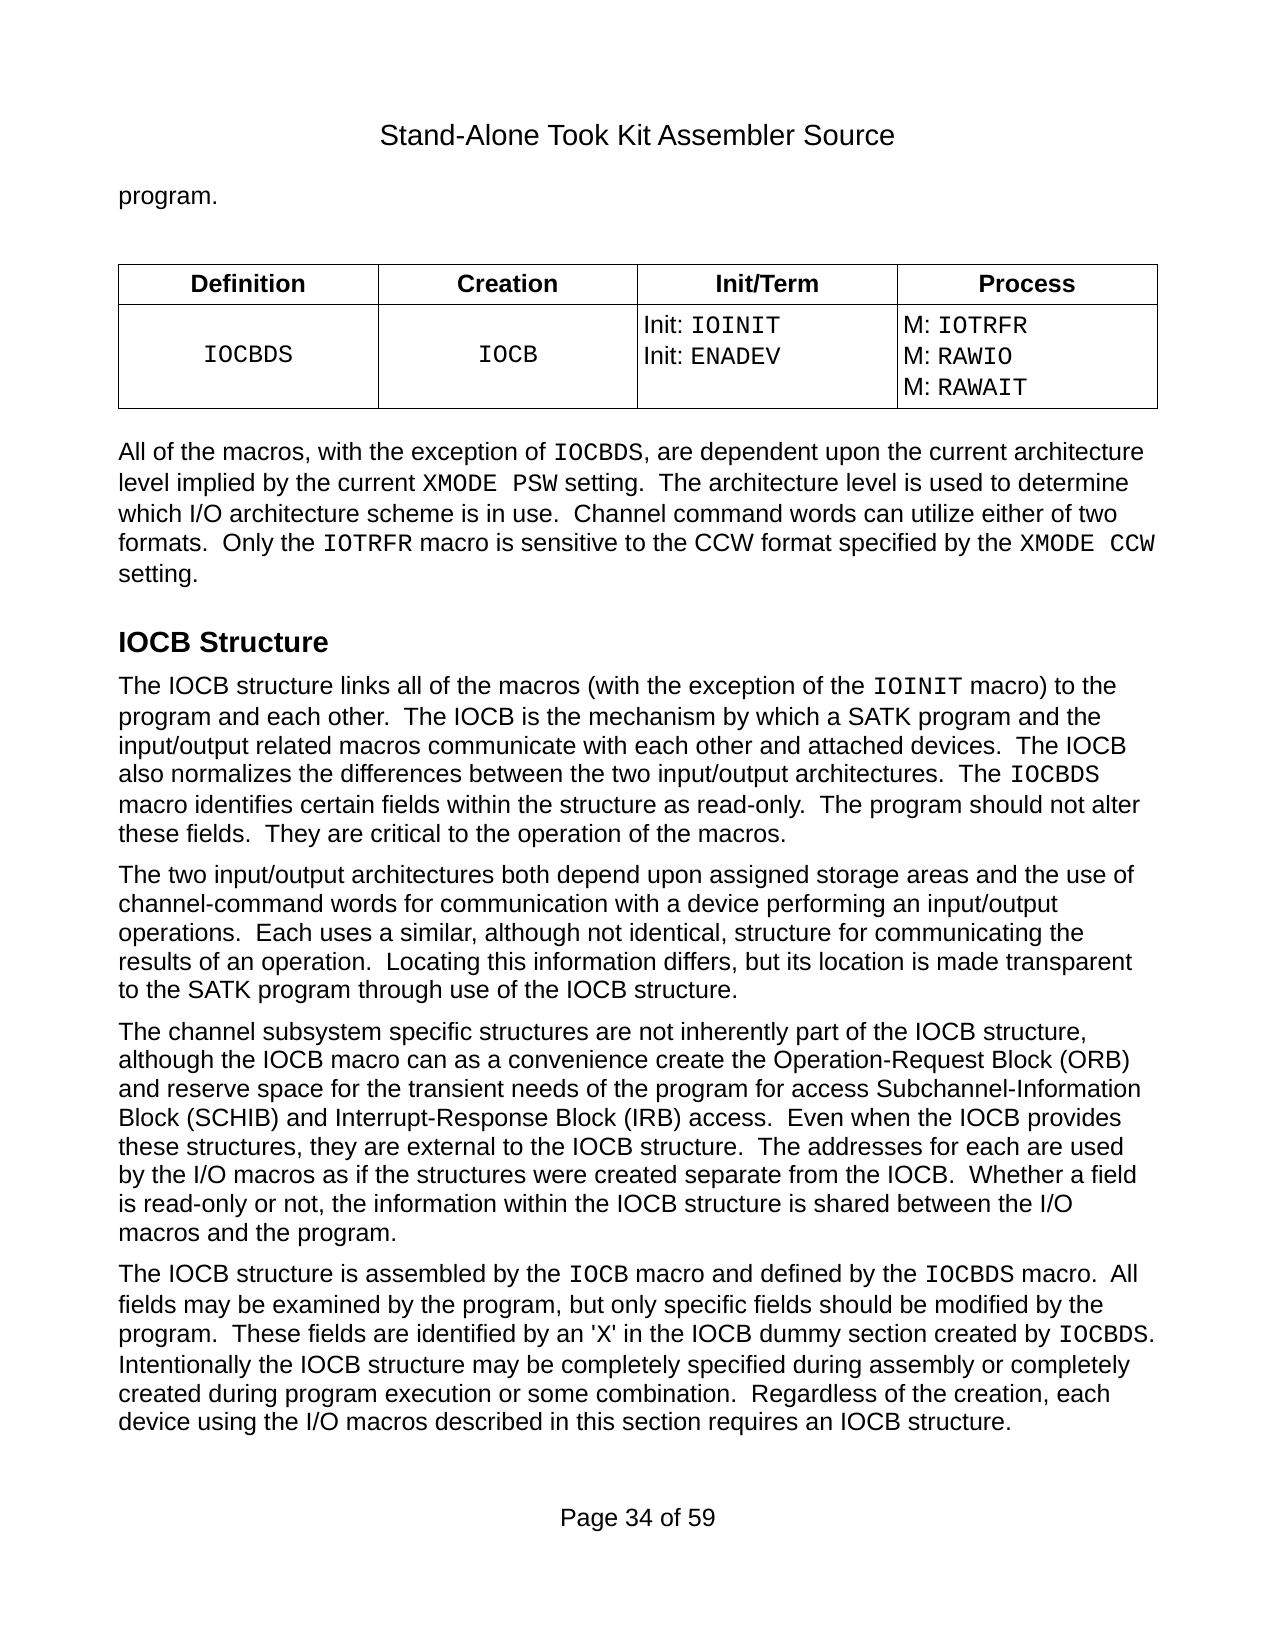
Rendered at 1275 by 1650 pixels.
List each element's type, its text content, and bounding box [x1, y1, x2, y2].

text program. [118, 181, 1157, 210]
table_cell Init: IOINIT Init: ENADEV [638, 305, 897, 408]
subtitle IOCB Structure [118, 625, 1157, 658]
text The two input/output architectures both depend upon assigned storage areas and the use of channel-command words for communication with a device performing an input/output operations. Each uses a similar, although not identical, structure for communicating the results of an operation. Locating this information differs, but its location is made transparent to the SATK program through use of the IOCB structure. [118, 860, 1157, 1004]
table_header Definition [119, 265, 378, 304]
table_cell IOCBDS [119, 305, 378, 408]
text The IOCB structure is assembled by the IOCB macro and defined by the IOCBDS macro. All fields may be examined by the program, but only specific fields should be modified by the program. These fields are identified by an 'X' in the IOCB dummy section created by IOCBDS. Intentionally the IOCB structure may be completely specified during assembly or completely created during program execution or some combination. Regardless of the creation, each device using the I/O macros described in this section requires an IOCB structure. [118, 1259, 1157, 1436]
table_cell M: IOTRFR M: RAWIO M: RAWAIT [898, 305, 1157, 408]
table_cell IOCB [379, 305, 637, 408]
table_header Init/Term [638, 265, 897, 304]
text The channel subsystem specific structures are not inherently part of the IOCB structure, although the IOCB macro can as a convenience create the Operation-Request Block (ORB) and reserve space for the transient needs of the program for access Subchannel-Information Block (SCHIB) and Interrupt-Response Block (IRB) access. Even when the IOCB provides these structures, they are external to the IOCB structure. The addresses for each are used by the I/O macros as if the structures were created separate from the IOCB. Whether a field is read-only or not, the information within the IOCB structure is shared between the I/O macros and the program. [118, 1017, 1157, 1247]
table_header Creation [379, 265, 637, 304]
text The IOCB structure links all of the macros (with the exception of the IOINIT macro) to the program and each other. The IOCB is the mechanism by which a SATK program and the input/output related macros communicate with each other and attached devices. The IOCB also normalizes the differences between the two input/output architectures. The IOCBDS macro identifies certain fields within the structure as read-only. The program should not alter these fields. They are critical to the operation of the macros. [118, 671, 1157, 848]
table_header Process [898, 265, 1157, 304]
text All of the macros, with the exception of IOCBDS, are dependent upon the current architecture level implied by the current XMODE PSW setting. The architecture level is used to determine which I/O architecture scheme is in use. Channel command words can utilize either of two formats. Only the IOTRFR macro is sensitive to the CCW format specified by the XMODE CCW setting. [118, 437, 1157, 587]
